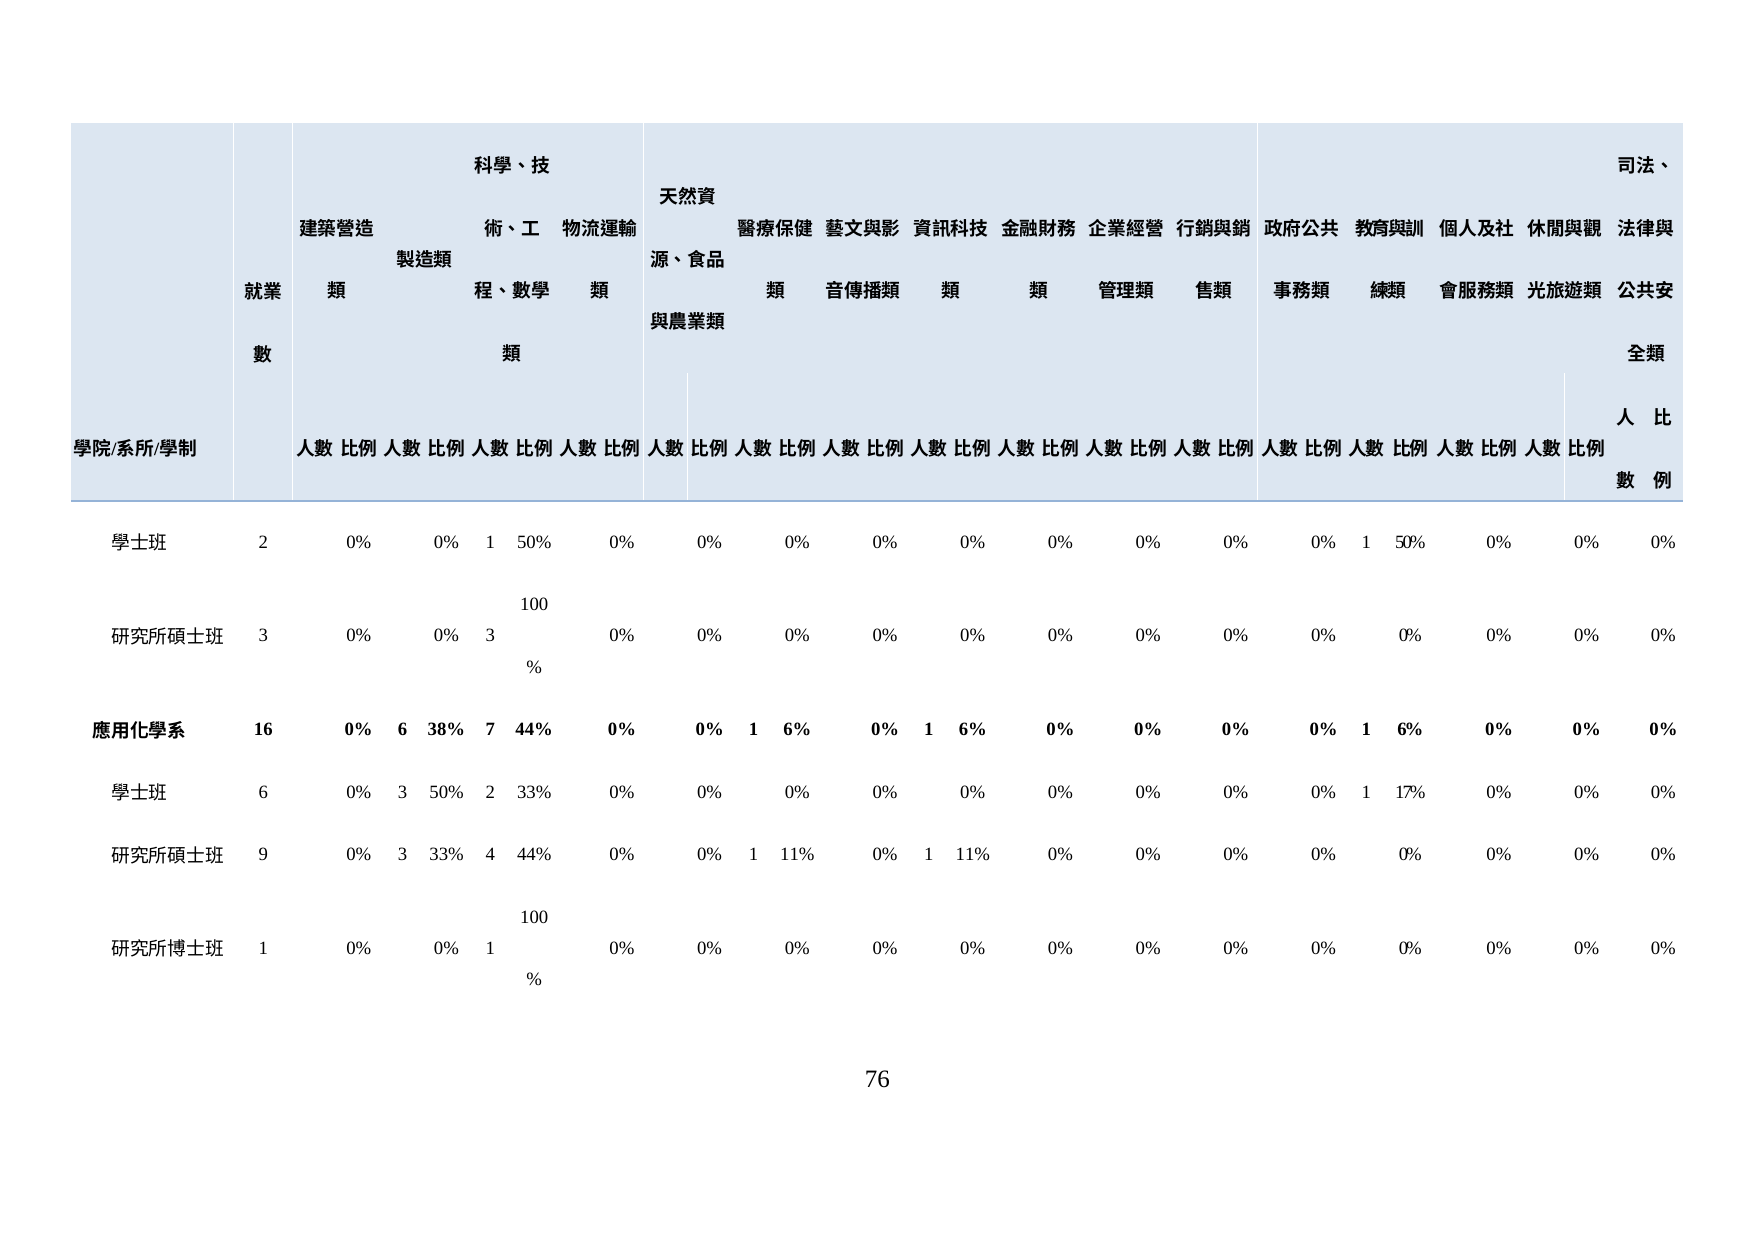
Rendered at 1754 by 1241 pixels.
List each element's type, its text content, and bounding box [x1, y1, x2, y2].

table_cell 0% [1301, 750, 1345, 812]
table_cell [293, 687, 336, 750]
table_header 個人及社會服務類 [1433, 123, 1521, 373]
table_cell 0% [1565, 812, 1608, 875]
table_cell 0% [951, 562, 994, 687]
table_cell 比例 [775, 373, 819, 500]
table_cell 0% [775, 750, 819, 812]
table_cell [1608, 875, 1643, 1000]
table_cell 0% [1477, 502, 1521, 562]
table_cell [907, 875, 951, 1000]
table_cell 0% [775, 502, 819, 562]
table_cell [1608, 502, 1643, 562]
table_cell [644, 687, 687, 750]
table_cell 比例 [512, 373, 556, 500]
table_cell 人數 [1082, 373, 1126, 500]
table_cell 0% [1301, 687, 1345, 750]
table_cell 0% [1389, 875, 1433, 1000]
table_cell 1 [468, 502, 512, 562]
table_cell 33% [512, 750, 556, 812]
table_cell [731, 502, 775, 562]
table_cell 0% [1477, 812, 1521, 875]
table_cell 0% [1301, 812, 1345, 875]
table_cell 0% [336, 502, 380, 562]
table_cell 44% [512, 812, 556, 875]
table_cell 比例 [1301, 373, 1345, 500]
table_cell 0% [863, 562, 907, 687]
table_cell 人數 [1345, 373, 1389, 500]
table_cell [994, 502, 1038, 562]
table_cell [1345, 562, 1389, 687]
table_cell 6% [951, 687, 994, 750]
table_cell 0% [336, 812, 380, 875]
table_cell 0% [336, 687, 380, 750]
table_cell 比例 [1038, 373, 1082, 500]
table_cell 0% [951, 750, 994, 812]
table_cell 0% [600, 562, 643, 687]
table_cell [1082, 687, 1126, 750]
table_cell 0% [1214, 750, 1257, 812]
table_cell [1170, 502, 1214, 562]
table_cell [1170, 562, 1214, 687]
table_cell [907, 502, 951, 562]
table_cell 0% [600, 750, 643, 812]
table_cell [819, 750, 863, 812]
table_cell 100% [512, 562, 556, 687]
table_header 藝文與影音傳播類 [819, 123, 907, 373]
table_cell 0% [688, 687, 731, 750]
table_cell 0% [1038, 750, 1082, 812]
table_cell [994, 750, 1038, 812]
table_cell 人數 [468, 373, 512, 500]
table_cell 0% [775, 562, 819, 687]
table_cell 0% [1477, 562, 1521, 687]
table_cell 人數 [907, 373, 951, 500]
table_cell 0% [1126, 875, 1170, 1000]
table_cell 0% [1643, 750, 1683, 812]
table_cell [1170, 875, 1214, 1000]
table_header 天然資源、食品與農業類 [644, 123, 731, 373]
table_cell 0% [863, 812, 907, 875]
table_cell 4 [468, 812, 512, 875]
table_cell 比例 [951, 373, 994, 500]
table_cell 3 [468, 562, 512, 687]
table_cell [644, 812, 687, 875]
table_cell 0% [1126, 750, 1170, 812]
table_header 物流運輸類 [556, 123, 643, 373]
table_cell 研究所碩士班 [71, 562, 233, 687]
table_cell 研究所博士班 [71, 875, 233, 1000]
table_cell [819, 562, 863, 687]
table_header 金融財務類 [994, 123, 1082, 373]
table_cell 6% [1389, 687, 1433, 750]
table_cell [556, 502, 600, 562]
table_cell 0% [1038, 562, 1082, 687]
table_cell [1521, 502, 1564, 562]
table_cell [293, 750, 336, 812]
table_cell 0% [1643, 687, 1683, 750]
table_header 資訊科技類 [907, 123, 994, 373]
table_cell 0% [1301, 562, 1345, 687]
table_cell [1258, 562, 1301, 687]
table_cell 0% [1214, 812, 1257, 875]
table_cell 0% [688, 750, 731, 812]
table_cell [380, 875, 424, 1000]
table_cell [1608, 687, 1643, 750]
table_cell [1521, 812, 1564, 875]
table_cell [1170, 687, 1214, 750]
table_cell 1 [907, 687, 951, 750]
table_cell [1521, 875, 1564, 1000]
table_cell 0% [1214, 687, 1257, 750]
table_cell 0% [863, 750, 907, 812]
table_cell 3 [380, 812, 424, 875]
table_cell [1258, 812, 1301, 875]
table_cell 0% [1389, 562, 1433, 687]
table_cell [994, 562, 1038, 687]
table_cell 0% [688, 875, 731, 1000]
table_cell 2 [468, 750, 512, 812]
table_cell 人數 [819, 373, 863, 500]
table_cell 9 [234, 812, 292, 875]
table_header 就業數 [234, 123, 292, 500]
table_cell 0% [1038, 812, 1082, 875]
table_cell [1521, 750, 1564, 812]
table_header 教育與訓練類 [1345, 123, 1433, 373]
table_cell [731, 875, 775, 1000]
table_header 製造類 [380, 123, 468, 373]
table_cell [1608, 750, 1643, 812]
table_cell [556, 812, 600, 875]
table_cell 學士班 [71, 750, 233, 812]
table_cell 33% [424, 812, 468, 875]
table_cell [1608, 562, 1643, 687]
table_cell 0% [336, 875, 380, 1000]
table_cell 0% [1643, 812, 1683, 875]
table_cell 比例 [1643, 373, 1683, 500]
table_cell 0% [1643, 562, 1683, 687]
table_cell 0% [1643, 502, 1683, 562]
table_cell [1258, 687, 1301, 750]
table_cell 0% [1301, 875, 1345, 1000]
table_cell [1082, 562, 1126, 687]
table_header 休閒與觀光旅遊類 [1521, 123, 1608, 373]
table_cell [1608, 812, 1643, 875]
table_cell 50% [512, 502, 556, 562]
table_cell 0% [600, 875, 643, 1000]
table_cell [819, 502, 863, 562]
table_cell [1521, 562, 1564, 687]
table_cell 0% [1565, 502, 1608, 562]
table_cell 0% [1389, 812, 1433, 875]
table_cell [1433, 812, 1477, 875]
table_cell 1 [731, 687, 775, 750]
table_cell 人數 [1258, 373, 1301, 500]
table_cell [994, 812, 1038, 875]
table_cell 比例 [424, 373, 468, 500]
table_cell [556, 875, 600, 1000]
table_cell 6% [775, 687, 819, 750]
table_cell 比例 [863, 373, 907, 500]
table_cell [1521, 687, 1564, 750]
table_header [71, 123, 233, 373]
table_cell [907, 750, 951, 812]
table_cell 人數 [1608, 373, 1643, 500]
table_cell [293, 502, 336, 562]
table_cell 6 [234, 750, 292, 812]
table_cell [1433, 750, 1477, 812]
table_cell 0% [424, 562, 468, 687]
table_cell [819, 687, 863, 750]
table_cell 1 [1345, 502, 1389, 562]
table_cell 研究所碩士班 [71, 812, 233, 875]
table_cell 0% [336, 750, 380, 812]
table_cell 11% [775, 812, 819, 875]
table_cell 0% [600, 502, 643, 562]
table_cell 0% [1214, 875, 1257, 1000]
table_cell 0% [600, 687, 643, 750]
table_cell [1170, 812, 1214, 875]
table_cell [731, 562, 775, 687]
table_cell 6 [380, 687, 424, 750]
table_header 行銷與銷售類 [1170, 123, 1257, 373]
table_cell 17% [1389, 750, 1433, 812]
table_cell 比例 [1389, 373, 1433, 500]
table_cell [1345, 812, 1389, 875]
table_cell 學士班 [71, 502, 233, 562]
table_cell 0% [1565, 750, 1608, 812]
table_cell 人數 [731, 373, 775, 500]
table_cell 1 [731, 812, 775, 875]
table_cell 0% [951, 502, 994, 562]
table_cell 1 [468, 875, 512, 1000]
table_cell 0% [1565, 875, 1608, 1000]
table_cell [556, 687, 600, 750]
table_cell 比例 [336, 373, 380, 500]
table_cell [644, 750, 687, 812]
table_header 醫療保健類 [731, 123, 819, 373]
table_cell [293, 562, 336, 687]
table_cell 人數 [1521, 373, 1564, 500]
table_cell 人數 [1433, 373, 1477, 500]
table_cell 0% [1126, 812, 1170, 875]
table_cell 3 [234, 562, 292, 687]
table_cell [1170, 750, 1214, 812]
table_cell [293, 812, 336, 875]
table_cell 0% [1038, 687, 1082, 750]
table_cell 0% [1477, 875, 1521, 1000]
table_cell [1082, 502, 1126, 562]
table_cell 0% [775, 875, 819, 1000]
table_cell 0% [1301, 502, 1345, 562]
table_cell 1 [234, 875, 292, 1000]
table_cell [994, 875, 1038, 1000]
table_header 科學、技術、工程、數學類 [468, 123, 556, 373]
table_cell 0% [1126, 687, 1170, 750]
table_cell 1 [1345, 687, 1389, 750]
table_cell 50% [424, 750, 468, 812]
table_header 企業經營管理類 [1082, 123, 1170, 373]
table_cell [556, 750, 600, 812]
table_cell [907, 562, 951, 687]
table_cell [1433, 687, 1477, 750]
table_cell [556, 562, 600, 687]
table_cell 人數 [380, 373, 424, 500]
table_cell [293, 875, 336, 1000]
table_cell [1258, 750, 1301, 812]
table_cell 0% [1214, 562, 1257, 687]
table_cell 0% [1565, 562, 1608, 687]
table_cell 應用化學系 [71, 687, 233, 750]
table_cell 0% [863, 687, 907, 750]
table_cell [1258, 875, 1301, 1000]
table_cell 比例 [1214, 373, 1257, 500]
table_cell 100% [512, 875, 556, 1000]
table_cell [1345, 875, 1389, 1000]
table_cell 0% [424, 875, 468, 1000]
table_cell 人數 [994, 373, 1038, 500]
table_cell 0% [1643, 875, 1683, 1000]
table_cell [644, 875, 687, 1000]
table_cell [380, 562, 424, 687]
table_cell 0% [863, 502, 907, 562]
table_cell 11% [951, 812, 994, 875]
table_cell 人數 [556, 373, 600, 500]
table_cell 人數 [293, 373, 336, 500]
table_cell [731, 750, 775, 812]
table_cell 比例 [1126, 373, 1170, 500]
table_cell 38% [424, 687, 468, 750]
table_cell 比例 [600, 373, 643, 500]
table_cell 0% [1126, 502, 1170, 562]
table_cell 比例 [1477, 373, 1521, 500]
table_cell 0% [688, 502, 731, 562]
table_header 司法、法律與公共安全類 [1608, 123, 1683, 373]
table_cell 0% [1038, 875, 1082, 1000]
table_header 建築營造類 [293, 123, 380, 373]
table_cell 0% [688, 562, 731, 687]
table_cell 比例 [688, 373, 731, 500]
table_cell 0% [863, 875, 907, 1000]
table_cell 16 [234, 687, 292, 750]
table_cell [644, 502, 687, 562]
table_cell 1 [1345, 750, 1389, 812]
table_cell 0% [1477, 687, 1521, 750]
table_cell 比例 [1565, 373, 1608, 500]
table_cell 50% [1389, 502, 1433, 562]
table_cell 0% [336, 562, 380, 687]
table_cell 人數 [644, 373, 687, 500]
table_cell [380, 502, 424, 562]
table_cell 0% [424, 502, 468, 562]
table_cell [1433, 502, 1477, 562]
table_cell 人數 [1170, 373, 1214, 500]
table_cell 44% [512, 687, 556, 750]
table_cell [819, 812, 863, 875]
table_cell 3 [380, 750, 424, 812]
table_cell 0% [1477, 750, 1521, 812]
table_cell [1082, 812, 1126, 875]
table_cell 0% [951, 875, 994, 1000]
table_cell [1433, 875, 1477, 1000]
table_cell [1258, 502, 1301, 562]
table_cell [819, 875, 863, 1000]
table_cell [1082, 750, 1126, 812]
table_cell 0% [1038, 502, 1082, 562]
table_cell 0% [1126, 562, 1170, 687]
table_cell 0% [1214, 502, 1257, 562]
table_cell 7 [468, 687, 512, 750]
table_cell 0% [600, 812, 643, 875]
table_cell [1433, 562, 1477, 687]
table_cell 0% [1565, 687, 1608, 750]
table_cell [1082, 875, 1126, 1000]
table_cell 2 [234, 502, 292, 562]
table_cell 0% [688, 812, 731, 875]
table_cell 1 [907, 812, 951, 875]
table_cell 學院/系所/學制 [71, 373, 233, 500]
table_cell [994, 687, 1038, 750]
table_header 政府公共事務類 [1258, 123, 1345, 373]
table_cell [644, 562, 687, 687]
